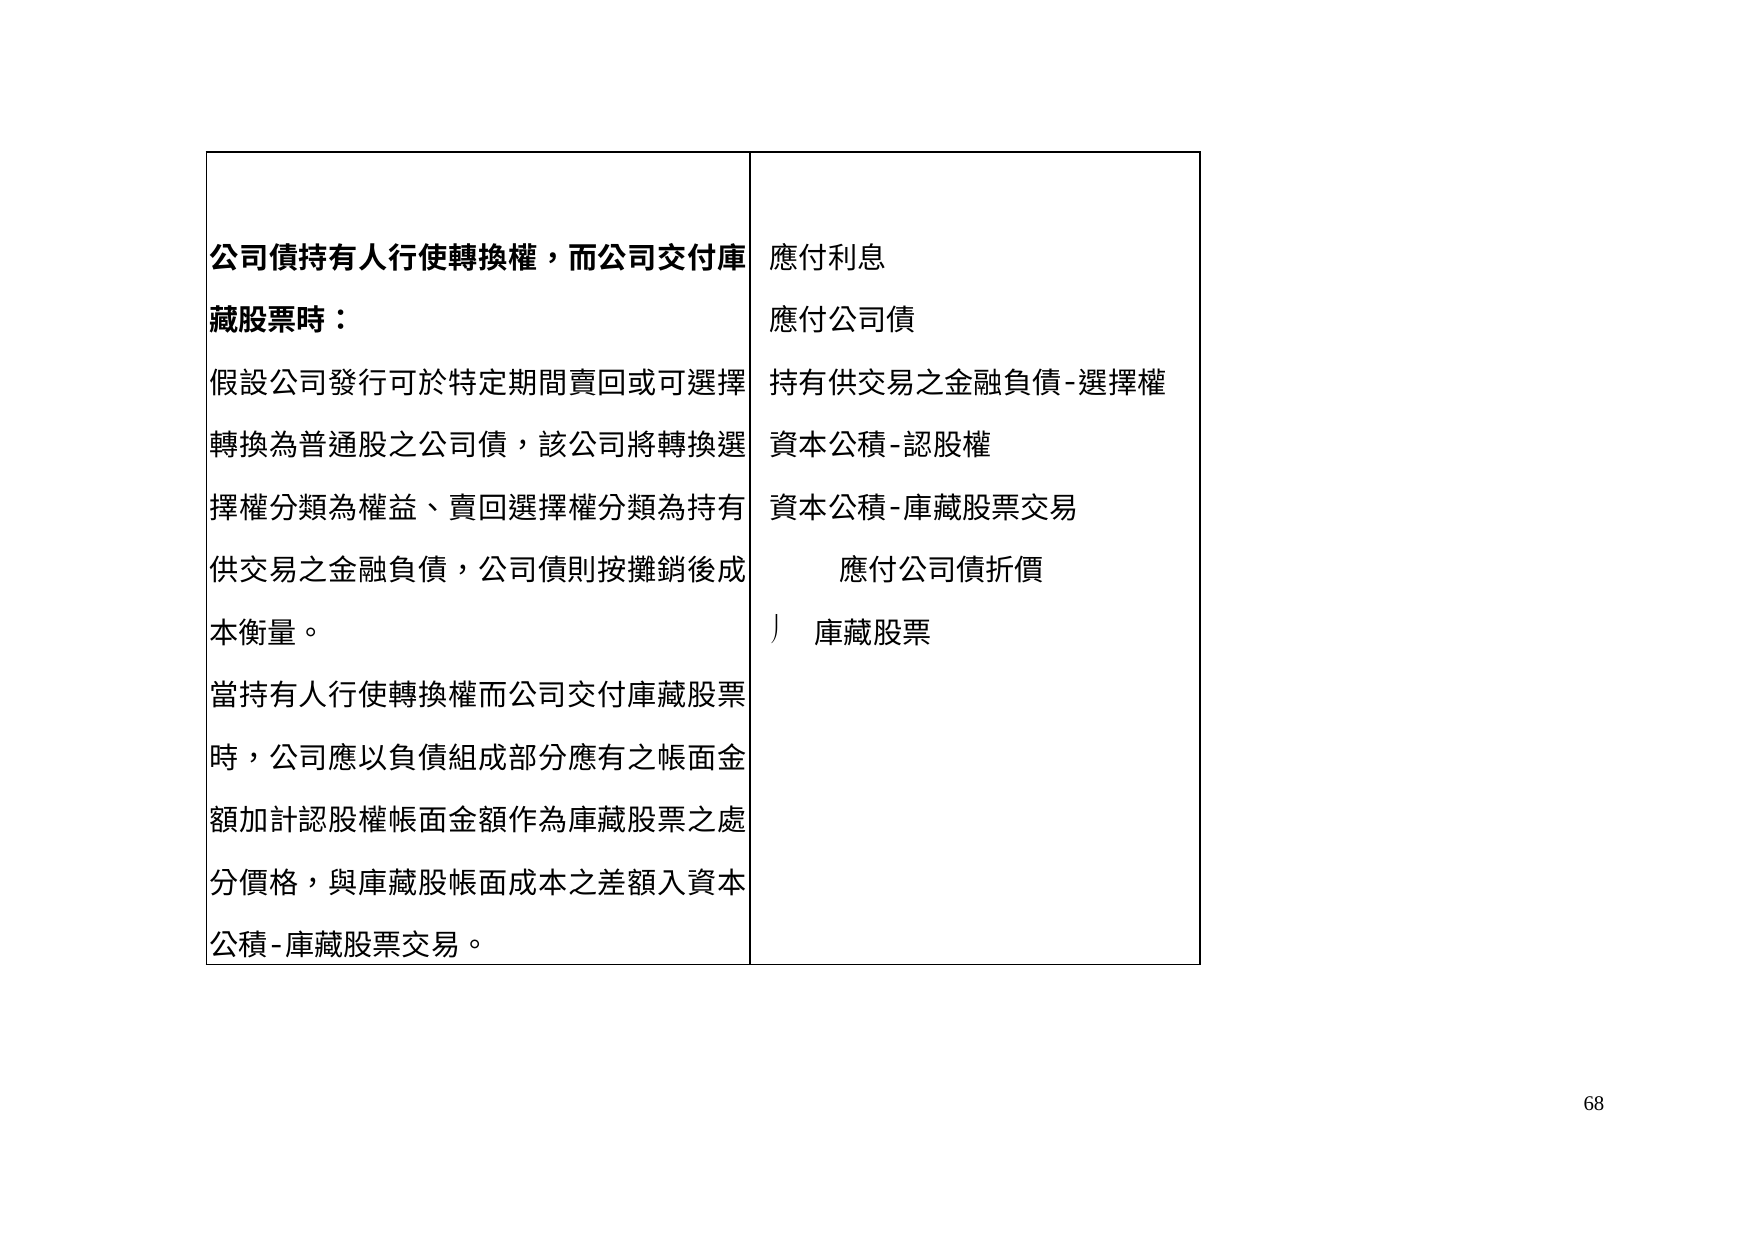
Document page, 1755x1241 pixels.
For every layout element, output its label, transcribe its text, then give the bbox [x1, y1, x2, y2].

table_cell 公司債持有人行使轉換權，而公司交付庫藏股票時： 假設公司發行可於特定期間賣回或可選擇轉換為普通股之公司債，該公司將轉換選擇權分類為權益、賣回選擇權分類為持有供交易之金融負債，公司債則按攤銷後成本衡量。 當持有人行使轉換權而公司交付庫藏股票時，公司應以負債組成部分應有之帳面金額加計認股權帳面金額作為庫藏股票之處分價格，與庫藏股帳面成本之差額入資本公積-庫藏股票交易。 [207, 153, 749, 964]
table_cell 應付利息 應付公司債 持有供交易之金融負債-選擇權 資本公積-認股權 資本公積-庫藏股票交易 應付公司債折價  庫藏股票 [751, 153, 1199, 964]
